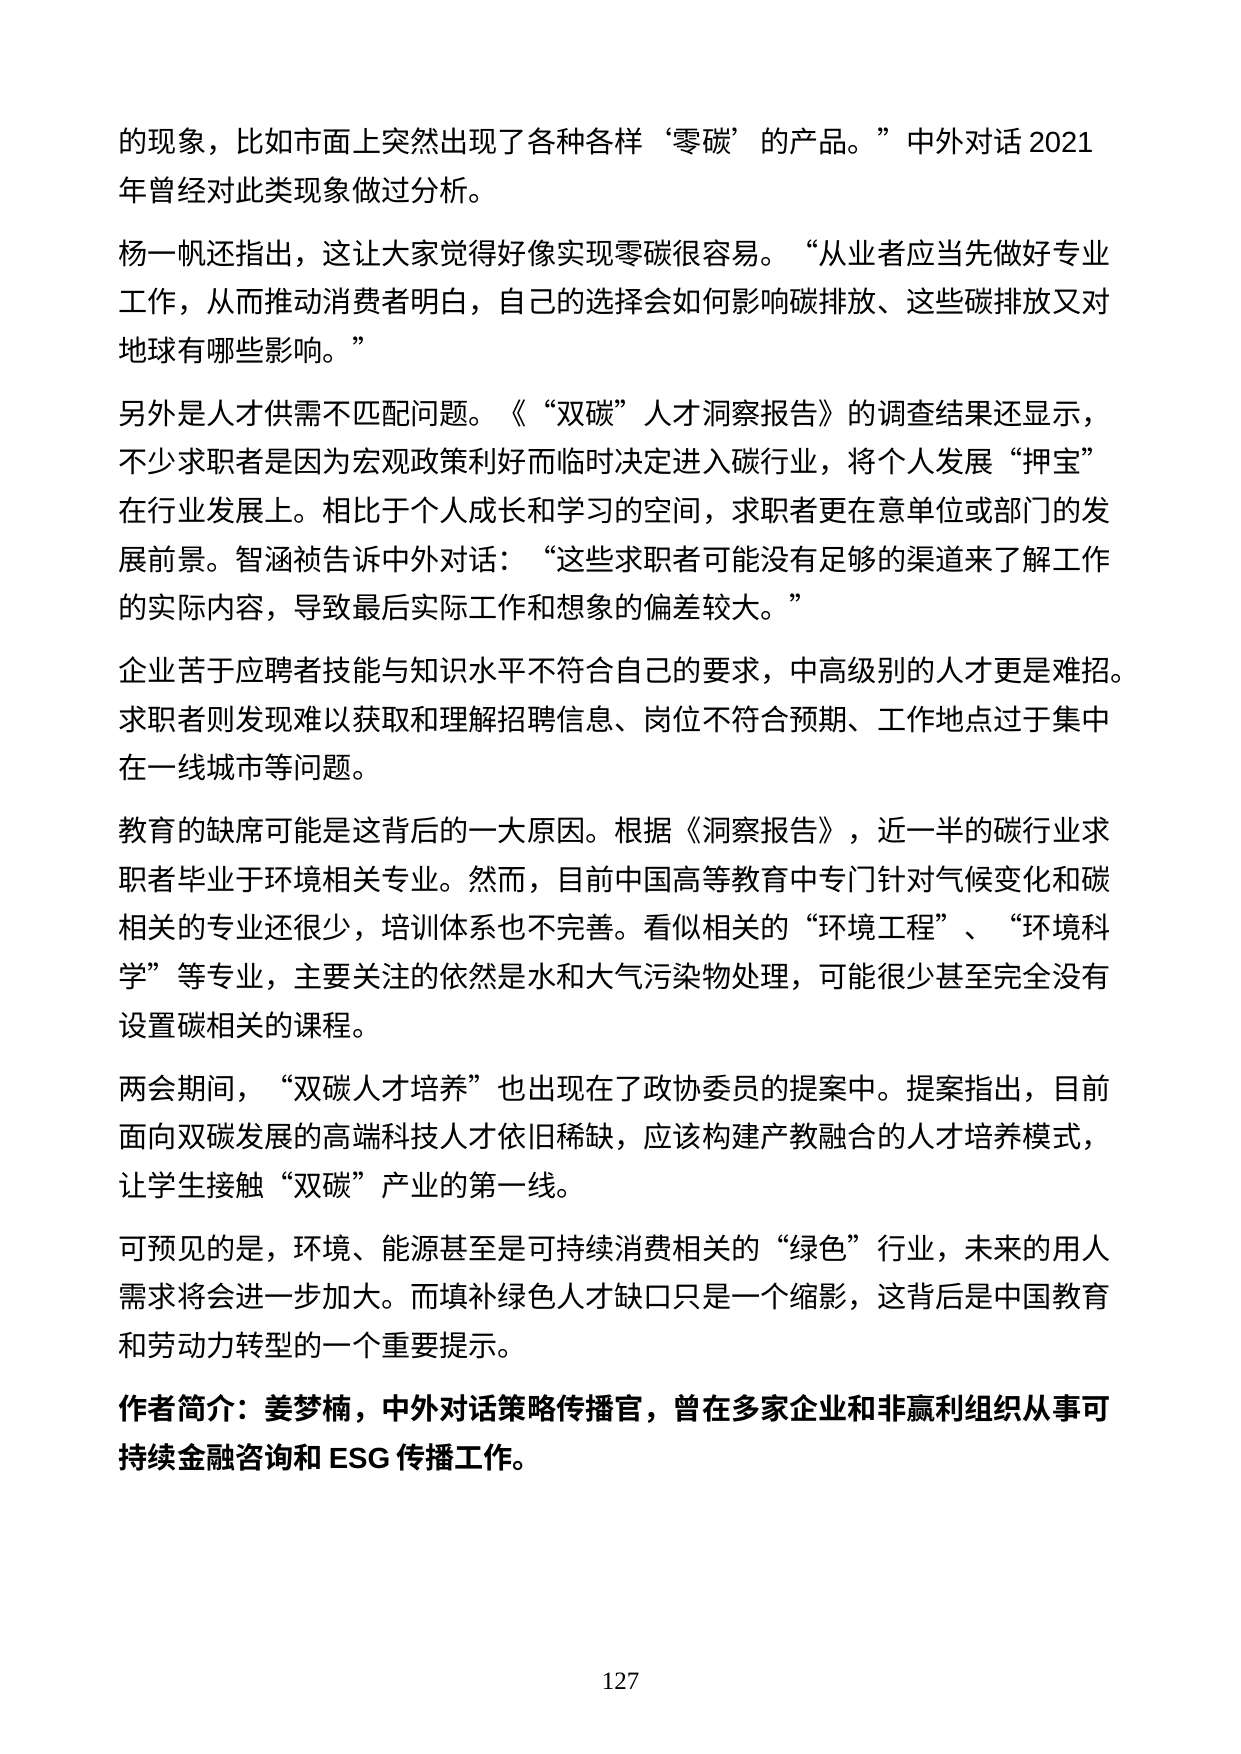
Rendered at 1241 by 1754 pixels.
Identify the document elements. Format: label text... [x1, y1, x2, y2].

text 可预见的是，环境、能源甚至是可持续消费相关的“绿色”行业，未来的用人需求将会进一步加大。而填补绿色人才缺口只是一个缩影，这背后是中国教育和劳动力转型的一个重要提示。 [118, 1225, 1122, 1365]
text 企业苦于应聘者技能与知识水平不符合自己的要求，中高级别的人才更是难招。求职者则发现难以获取和理解招聘信息、岗位不符合预期、工作地点过于集中在一线城市等问题。 [118, 648, 1122, 787]
text 的现象，比如市面上突然出现了各种各样‘零碳’的产品。”中外对话2021年曾经对此类现象做过分析。 [118, 118, 1122, 209]
text 杨一帆还指出，这让大家觉得好像实现零碳很容易。“从业者应当先做好专业工作，从而推动消费者明白，自己的选择会如何影响碳排放、这些碳排放又对地球有哪些影响。” [118, 230, 1122, 369]
text 教育的缺席可能是这背后的一大原因。根据《洞察报告》，近一半的碳行业求职者毕业于环境相关专业。然而，目前中国高等教育中专门针对气候变化和碳相关的专业还很少，培训体系也不完善。看似相关的“环境工程”、“环境科学”等专业，主要关注的依然是水和大气污染物处理，可能很少甚至完全没有设置碳相关的课程。 [118, 808, 1122, 1044]
text 另外是人才供需不匹配问题。《“双碳”人才洞察报告》的调查结果还显示，不少求职者是因为宏观政策利好而临时决定进入碳行业，将个人发展“押宝”在行业发展上。相比于个人成长和学习的空间，求职者更在意单位或部门的发展前景。智涵祯告诉中外对话：“这些求职者可能没有足够的渠道来了解工作的实际内容，导致最后实际工作和想象的偏差较大。” [118, 390, 1122, 627]
text 两会期间，“双碳人才培养”也出现在了政协委员的提案中。提案指出，目前面向双碳发展的高端科技人才依旧稀缺，应该构建产教融合的人才培养模式，让学生接触“双碳”产业的第一线。 [118, 1065, 1122, 1204]
text 作者简介：姜梦楠，中外对话策略传播官，曾在多家企业和非赢利组织从事可持续金融咨询和ESG传播工作。 [118, 1386, 1122, 1476]
